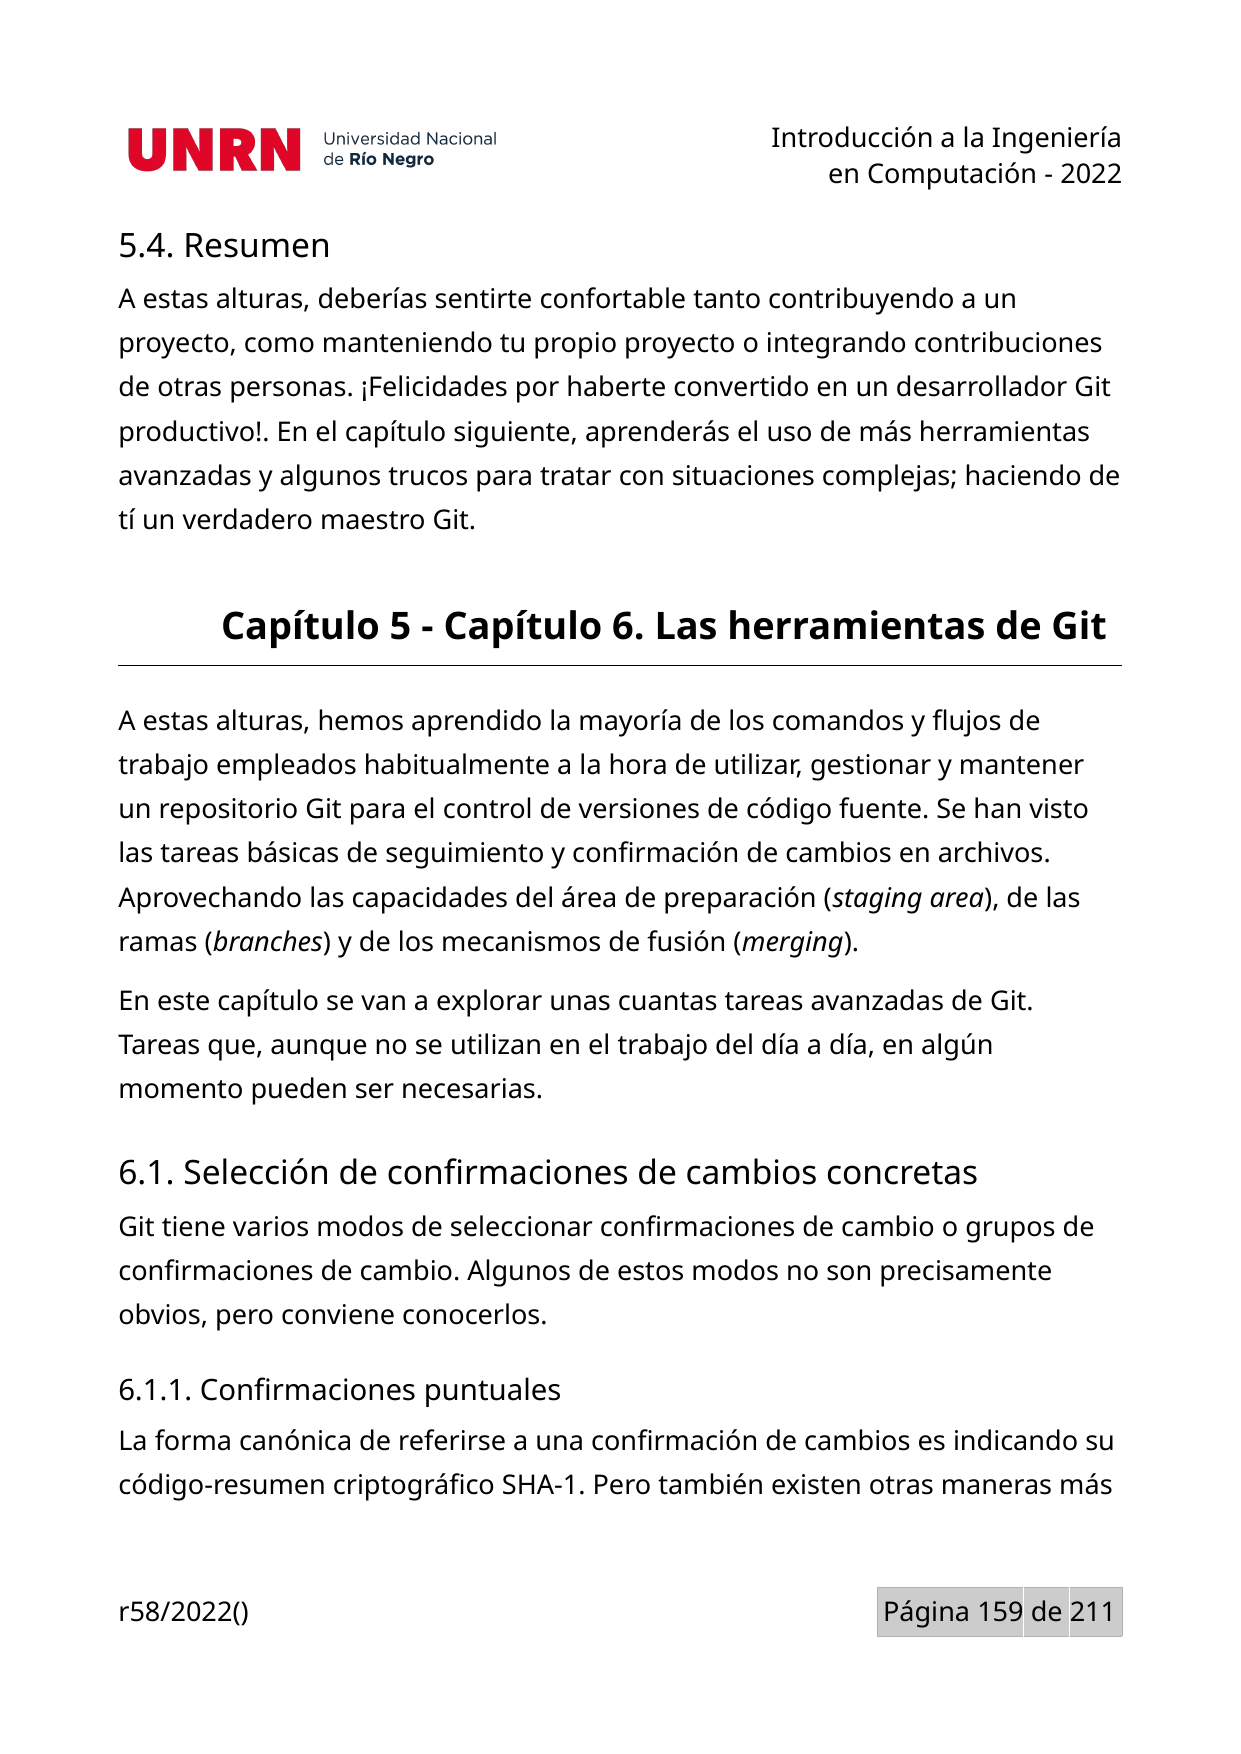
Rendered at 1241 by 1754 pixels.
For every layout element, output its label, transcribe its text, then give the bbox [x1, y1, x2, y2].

picture [118, 118, 505, 180]
text A estas alturas, deberías sentirte confortable tanto contribuyendo a un proyecto, como manteniendo tu propio proyecto o integrando contribuciones de otras personas. ¡Felicidades por haberte convertido en un desarrollador Git productivo!. En el capítulo siguiente, aprenderás el uso de más herramientas avanzadas y algunos trucos para tratar con situaciones complejas; haciendo de tí un verdadero maestro Git. [118, 279, 1122, 537]
text En este capítulo se van a explorar unas cuantas tareas avanzadas de Git. Tareas que, aunque no se utilizan en el trabajo del día a día, en algún momento pueden ser necesarias. [118, 981, 1122, 1106]
text A estas alturas, hemos aprendido la mayoría de los comandos y flujos de trabajo empleados habitualmente a la hora de utilizar, gestionar y mantener un repositorio Git para el control de versiones de código fuente. Se han visto las tareas básicas de seguimiento y confirmación de cambios en archivos. Aprovechando las capacidades del área de preparación (staging area), de las ramas (branches) y de los mecanismos de fusión (merging). [118, 701, 1122, 959]
text La forma canónica de referirse a una confirmación de cambios es indicando su código-resumen criptográfico SHA-1. Pero también existen otras maneras más [118, 1421, 1122, 1502]
subtitle 6.1. Selección de confirmaciones de cambios concretas [118, 1149, 1122, 1194]
subtitle Capítulo 6. Las herramientas de Git [118, 584, 1122, 665]
subtitle 5.4. Resumen [118, 221, 1122, 267]
subtitle 6.1.1. Confirmaciones puntuales [118, 1369, 1122, 1409]
text Git tiene varios modos de seleccionar confirmaciones de cambio o grupos de confirmaciones de cambio. Algunos de estos modos no son precisamente obvios, pero conviene conocerlos. [118, 1207, 1122, 1332]
